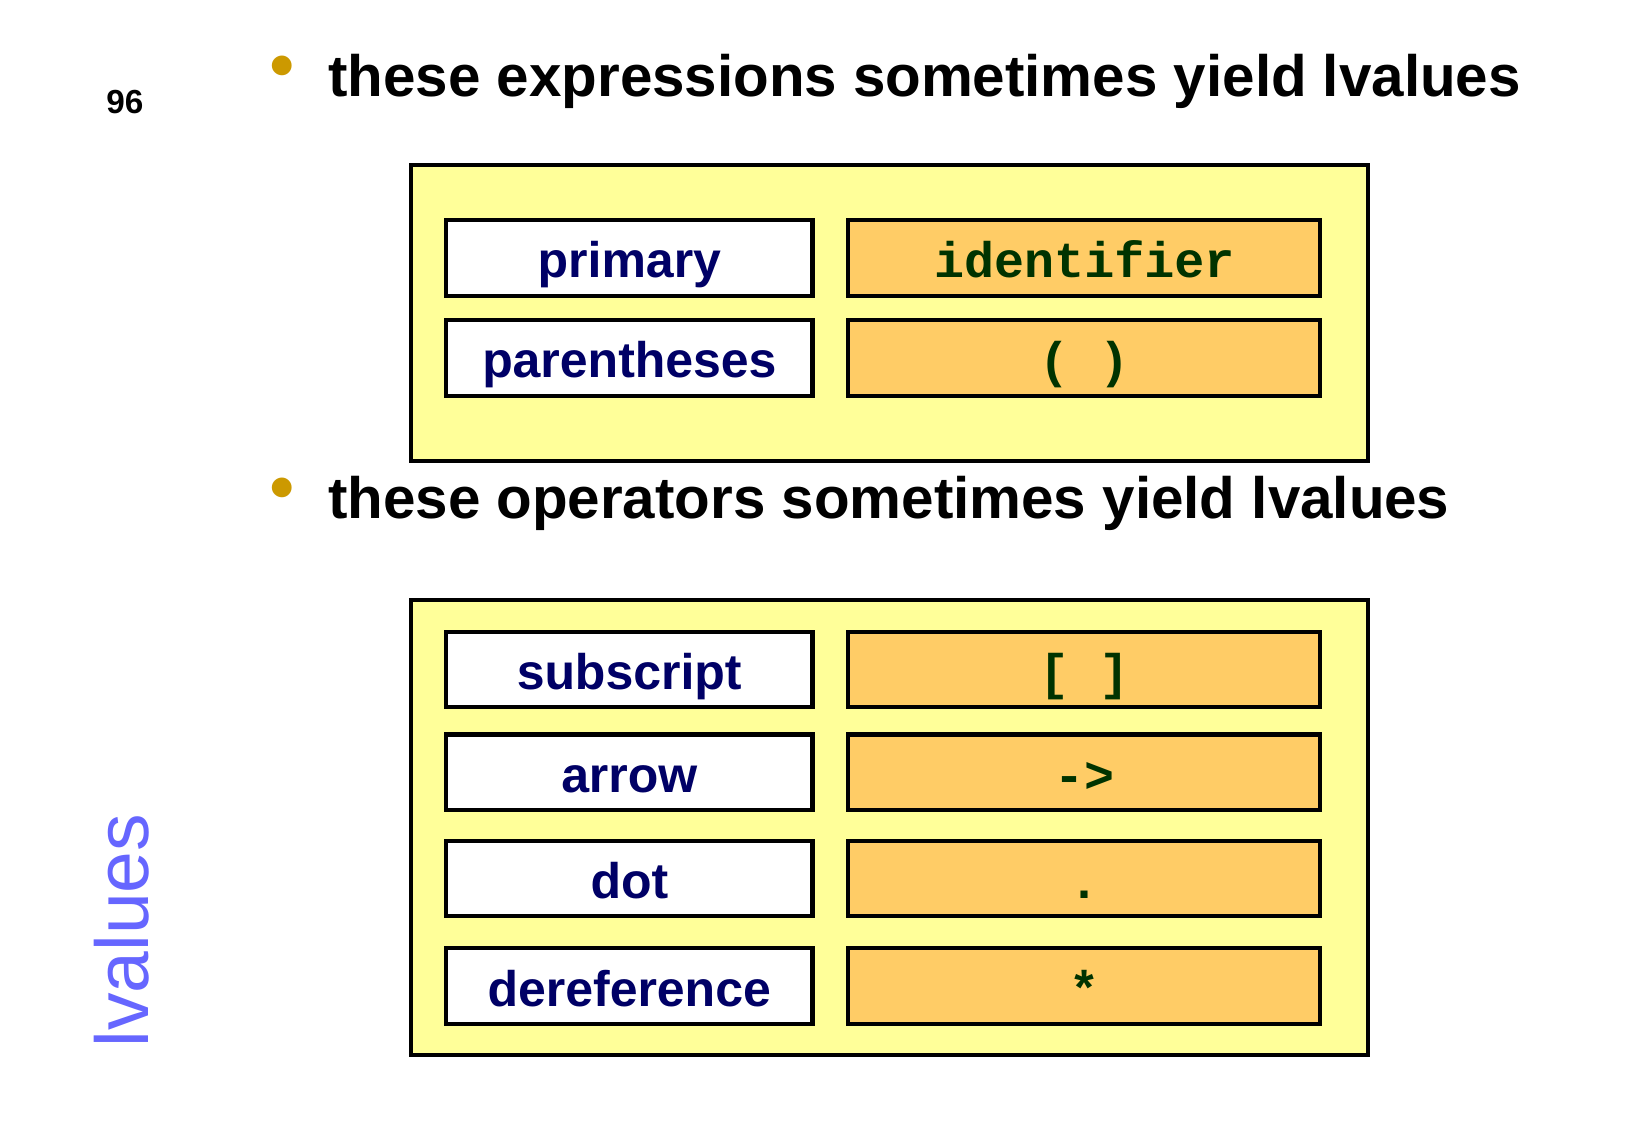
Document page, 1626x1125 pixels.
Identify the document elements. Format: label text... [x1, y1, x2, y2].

list these expressions sometimes yield lvalues these operators sometimes yield lvalues [256, 30, 1565, 1031]
text_box dot [446, 840, 813, 917]
title lvalues [50, 187, 188, 1063]
text_box [ ] [847, 631, 1321, 708]
text_box * [847, 948, 1321, 1024]
text_box [410, 599, 1368, 1055]
text_box arrow [446, 734, 813, 811]
text_box -> [847, 734, 1321, 811]
text_box subscript [446, 631, 813, 708]
text_box dereference [446, 948, 813, 1024]
text_box . [847, 840, 1321, 917]
